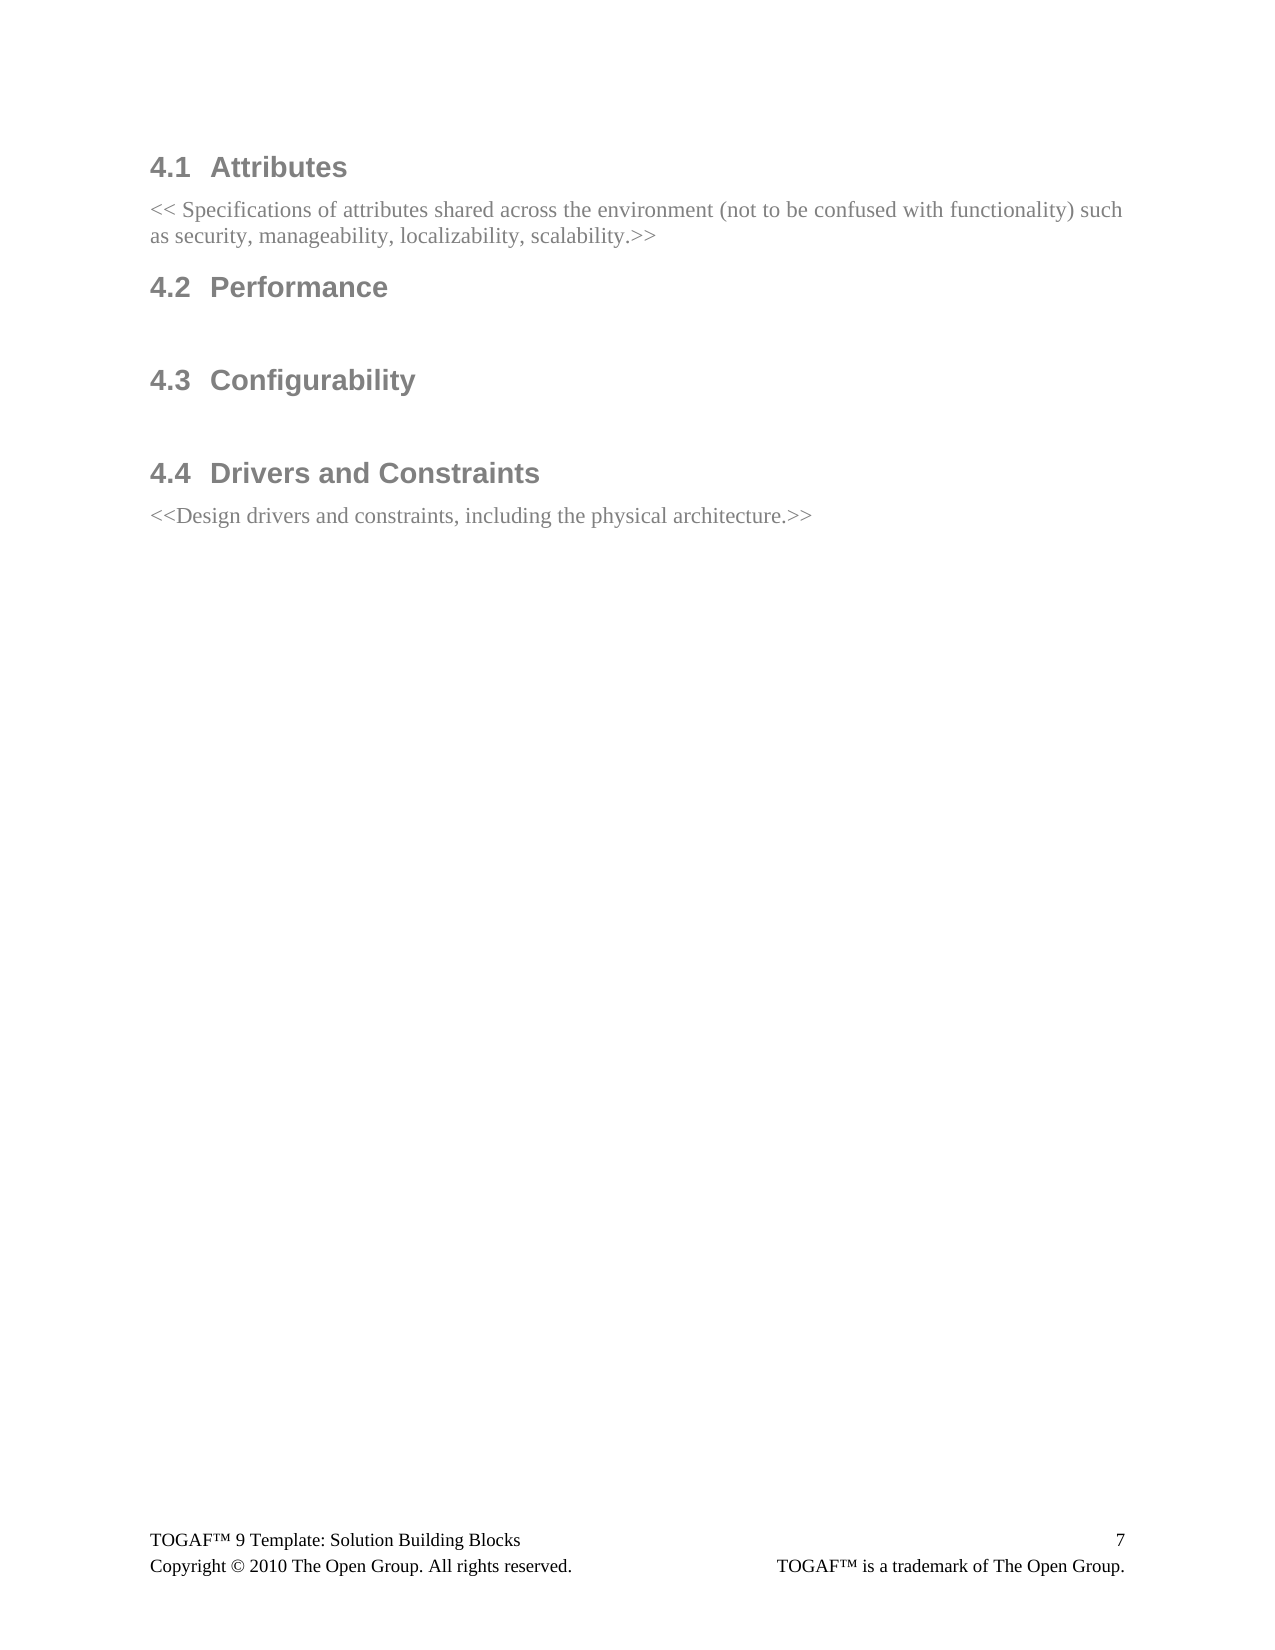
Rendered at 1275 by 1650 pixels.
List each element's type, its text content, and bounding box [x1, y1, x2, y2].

text <<Design drivers and constraints, including the physical architecture.>> [150, 502, 1125, 528]
subtitle Attributes [150, 150, 1125, 183]
subtitle Drivers and Constraints [150, 456, 1125, 489]
text << Specifications of attributes shared across the environment (not to be confused with functionality) such as security, manageability, localizability, scalability.>> [150, 196, 1125, 249]
subtitle Performance [150, 269, 1125, 303]
subtitle Configurability [150, 363, 1125, 396]
